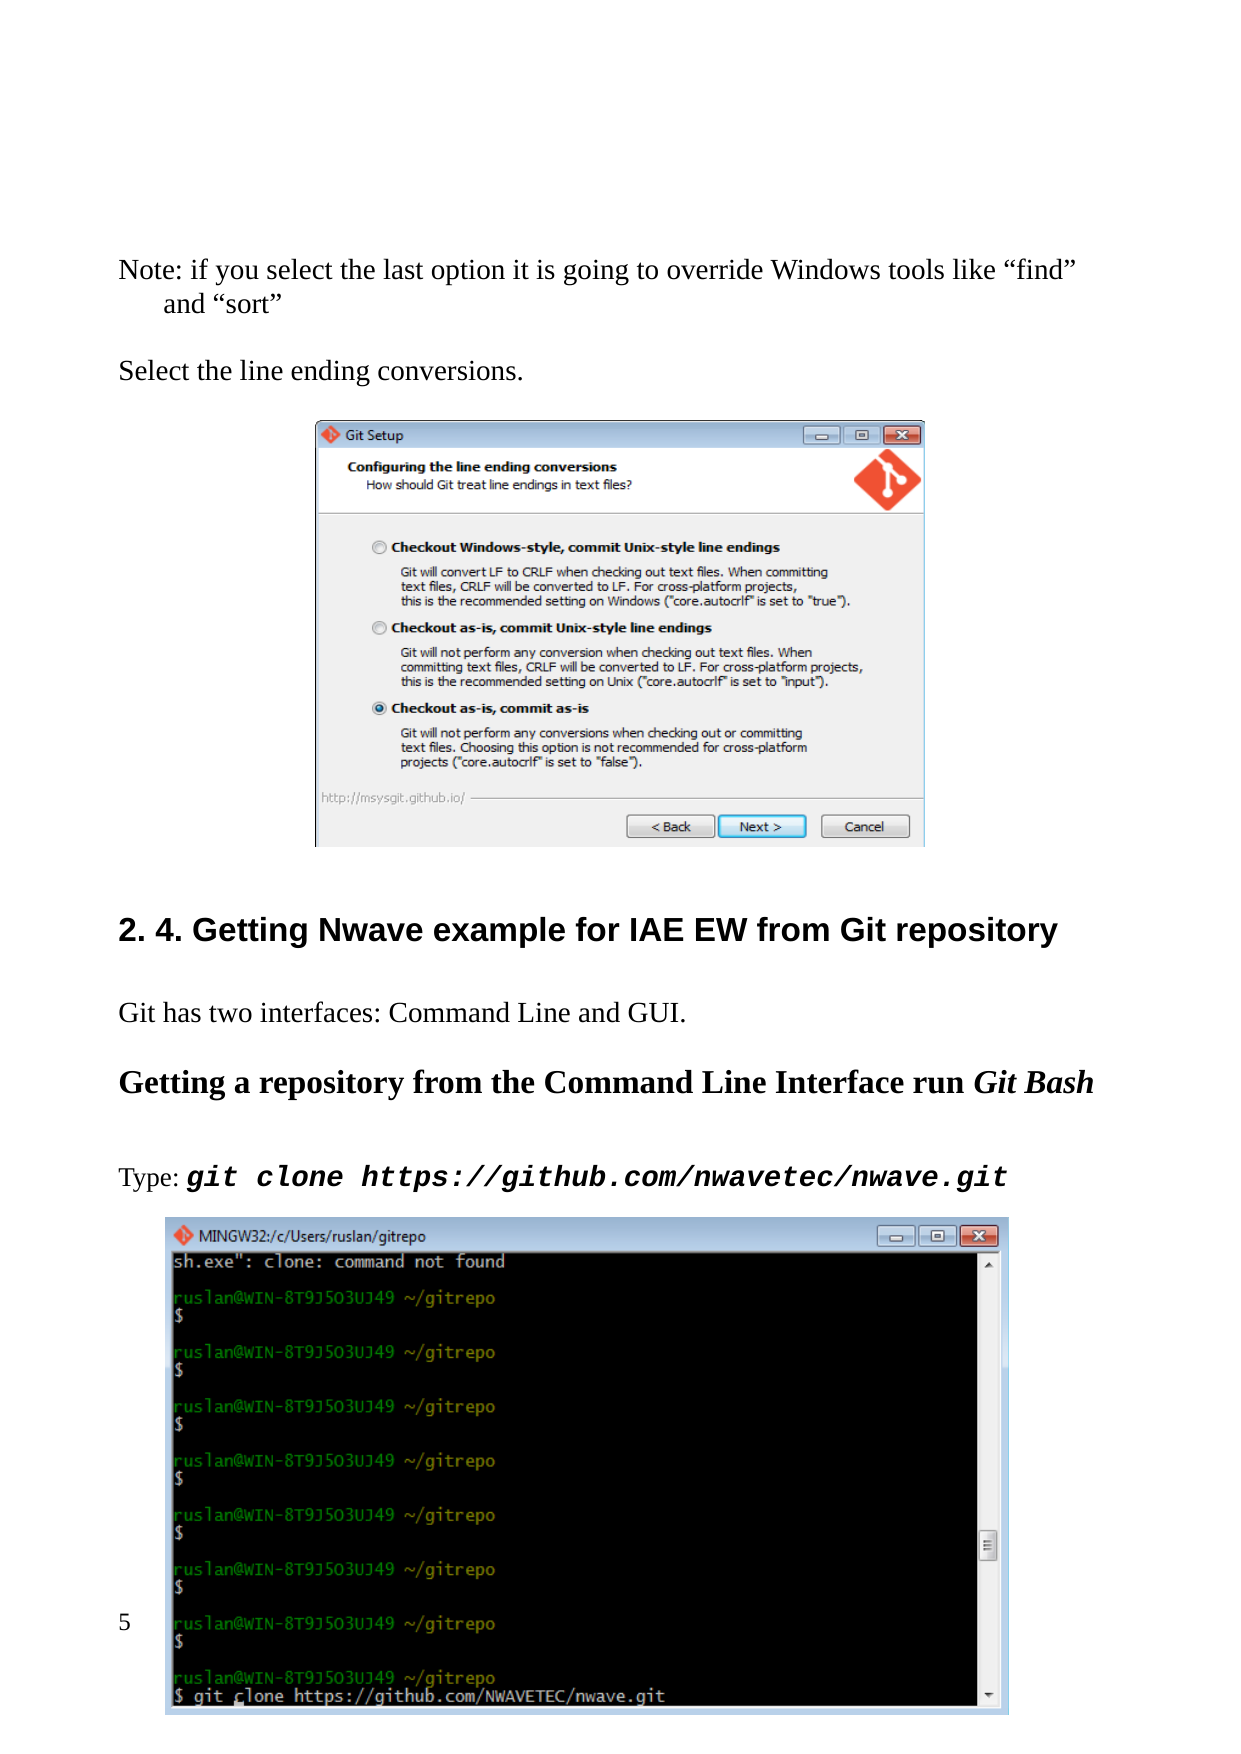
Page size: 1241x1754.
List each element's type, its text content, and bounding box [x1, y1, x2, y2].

list Getting a repository from the Command Line Interface run Git Bash [118, 1062, 1122, 1100]
picture [315, 420, 925, 847]
list Note: if you select the last option it is going to override Windows tools like “find” and “sort” [118, 252, 1122, 319]
list Select the line ending conversions. [118, 353, 1122, 386]
subtitle 2. 4. Getting Nwave example for IAE EW from Git repository [118, 910, 1122, 949]
list Type: git clone https://github.com/nwavetec/nwave.git [118, 1161, 1122, 1195]
list Git has two interfaces: Command Line and GUI. [118, 995, 1122, 1028]
picture [165, 1217, 1009, 1715]
